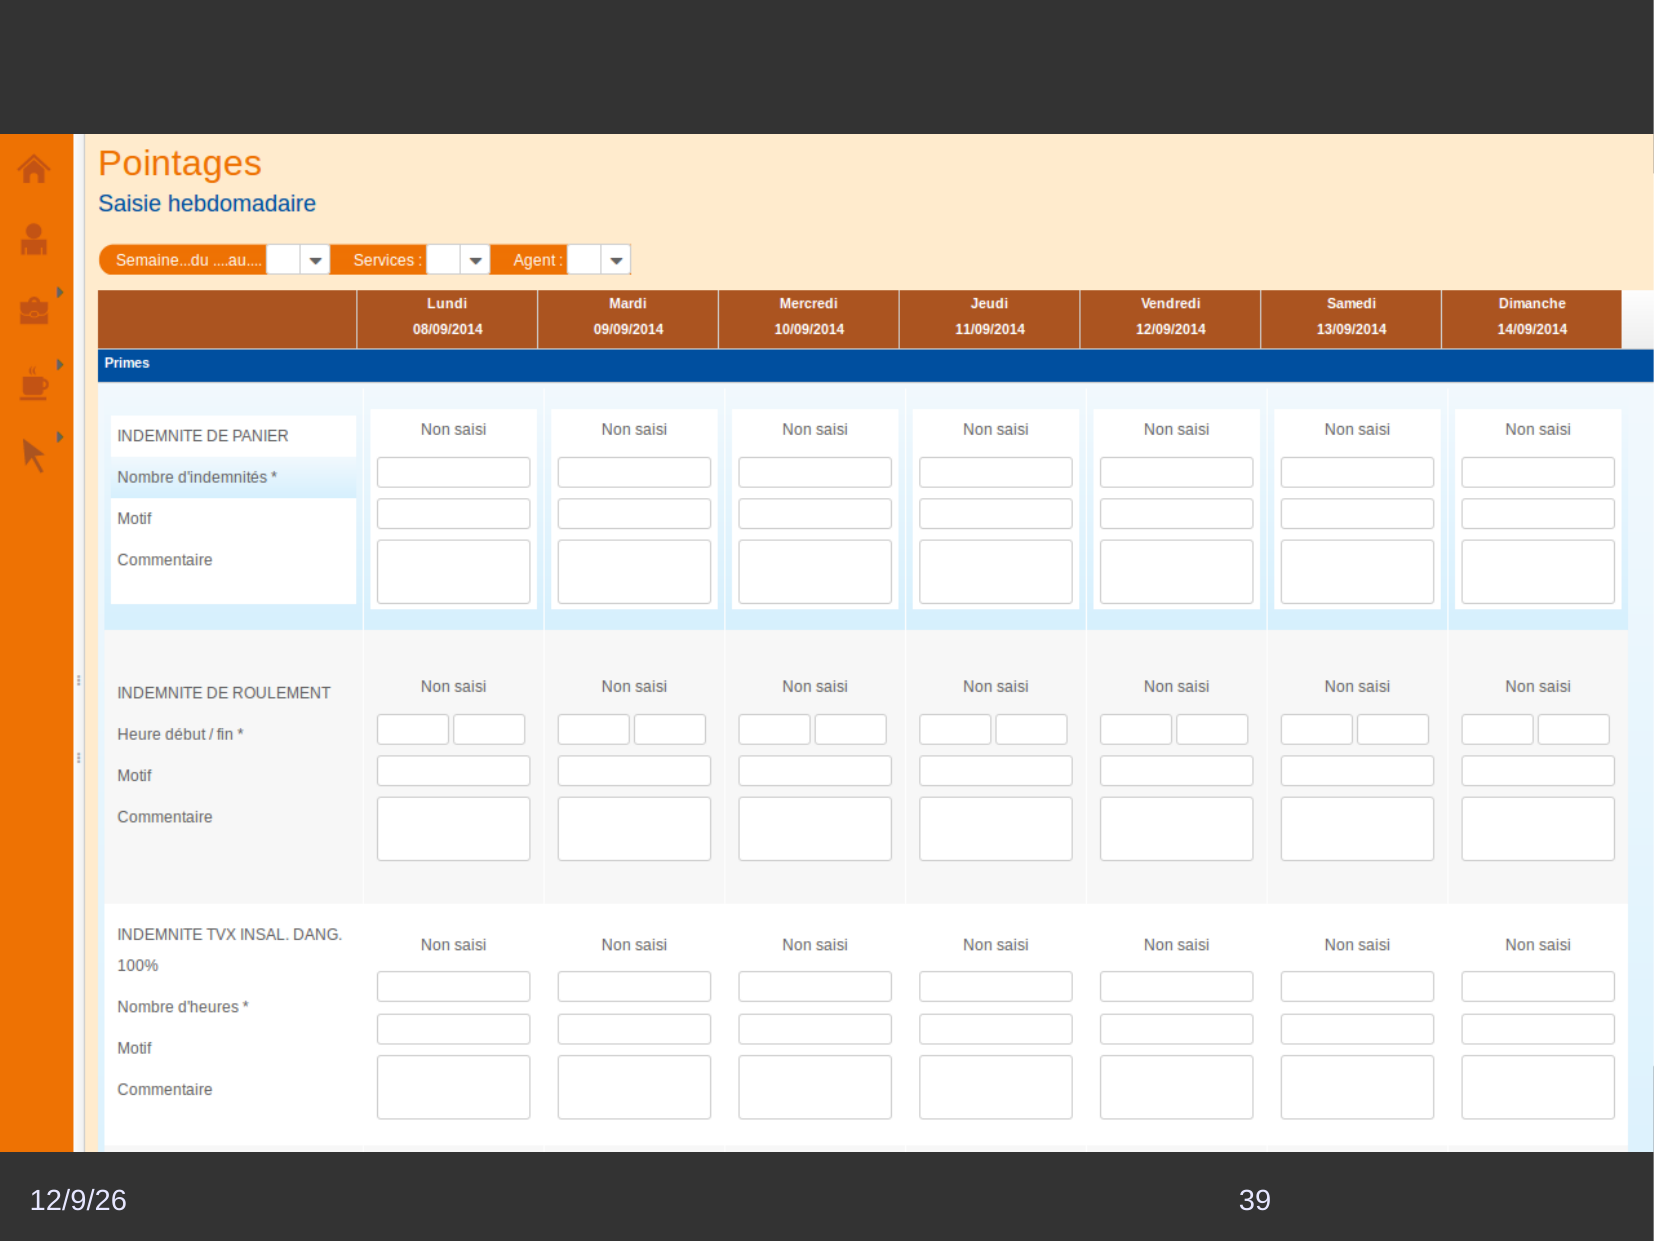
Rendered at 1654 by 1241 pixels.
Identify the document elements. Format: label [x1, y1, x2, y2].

text_box [1238, 1181, 1625, 1241]
picture [0, 134, 1654, 1152]
text_box [29, 1181, 566, 1241]
